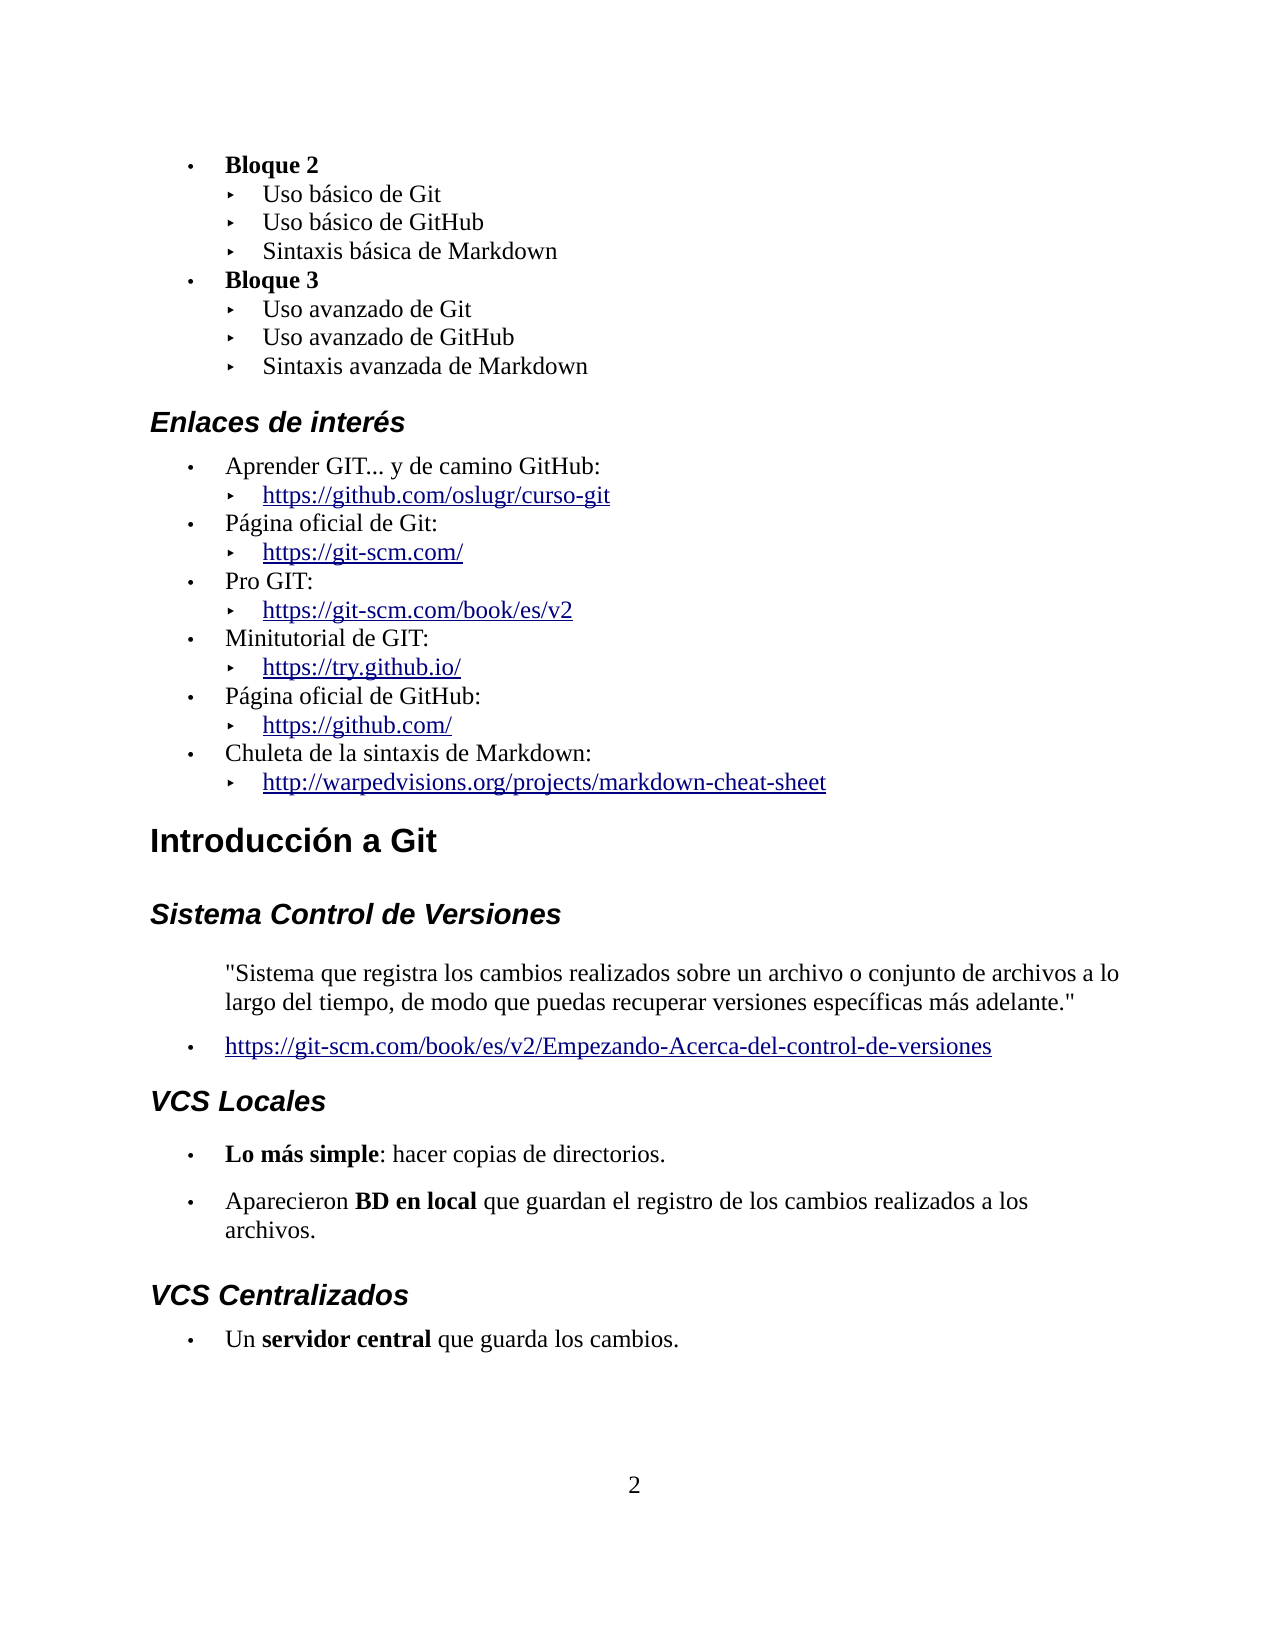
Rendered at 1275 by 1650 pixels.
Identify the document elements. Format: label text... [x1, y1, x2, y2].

list Uso básico de GitHub [225, 207, 1125, 236]
subtitle VCS Locales [150, 1084, 1125, 1118]
list Un servidor central que guarda los cambios. [187, 1324, 1125, 1352]
subtitle Introducción a Git [150, 821, 1125, 860]
subtitle VCS Centralizados [150, 1278, 1125, 1311]
list https://github.com/ [225, 710, 1125, 738]
text "Sistema que registra los cambios realizados sobre un archivo o conjunto de archivos a lo largo del tiempo, de modo que puedas recuperar versiones específicas más adelante." [225, 958, 1125, 1016]
list Minitutorial de GIT: [187, 623, 1125, 652]
subtitle Enlaces de interés [150, 405, 1125, 438]
list Página oficial de Git: [187, 508, 1125, 537]
list https://github.com/oslugr/curso-git [225, 480, 1125, 508]
list Aprender GIT... y de camino GitHub: [187, 451, 1125, 480]
list https://git-scm.com/book/es/v2 [225, 595, 1125, 623]
list Uso avanzado de Git [225, 294, 1125, 322]
list Aparecieron BD en local que guardan el registro de los cambios realizados a los archivos. [187, 1186, 1125, 1244]
list Pro GIT: [187, 566, 1125, 595]
list Bloque 3 [187, 265, 1125, 294]
list Chuleta de la sintaxis de Markdown: [187, 738, 1125, 767]
list http://warpedvisions.org/projects/markdown-cheat-sheet [225, 767, 1125, 796]
list Bloque 2 [187, 150, 1125, 179]
list https://git-scm.com/ [225, 537, 1125, 566]
list Uso básico de Git [225, 179, 1125, 207]
list Lo más simple: hacer copias de directorios. [187, 1139, 1125, 1168]
list https://try.github.io/ [225, 652, 1125, 681]
list Sintaxis avanzada de Markdown [225, 351, 1125, 380]
subtitle Sistema Control de Versiones [150, 897, 1125, 931]
list https://git-scm.com/book/es/v2/Empezando-Acerca-del-control-de-versiones [187, 1031, 1125, 1059]
list Uso avanzado de GitHub [225, 322, 1125, 351]
list Sintaxis básica de Markdown [225, 236, 1125, 265]
list Página oficial de GitHub: [187, 681, 1125, 710]
